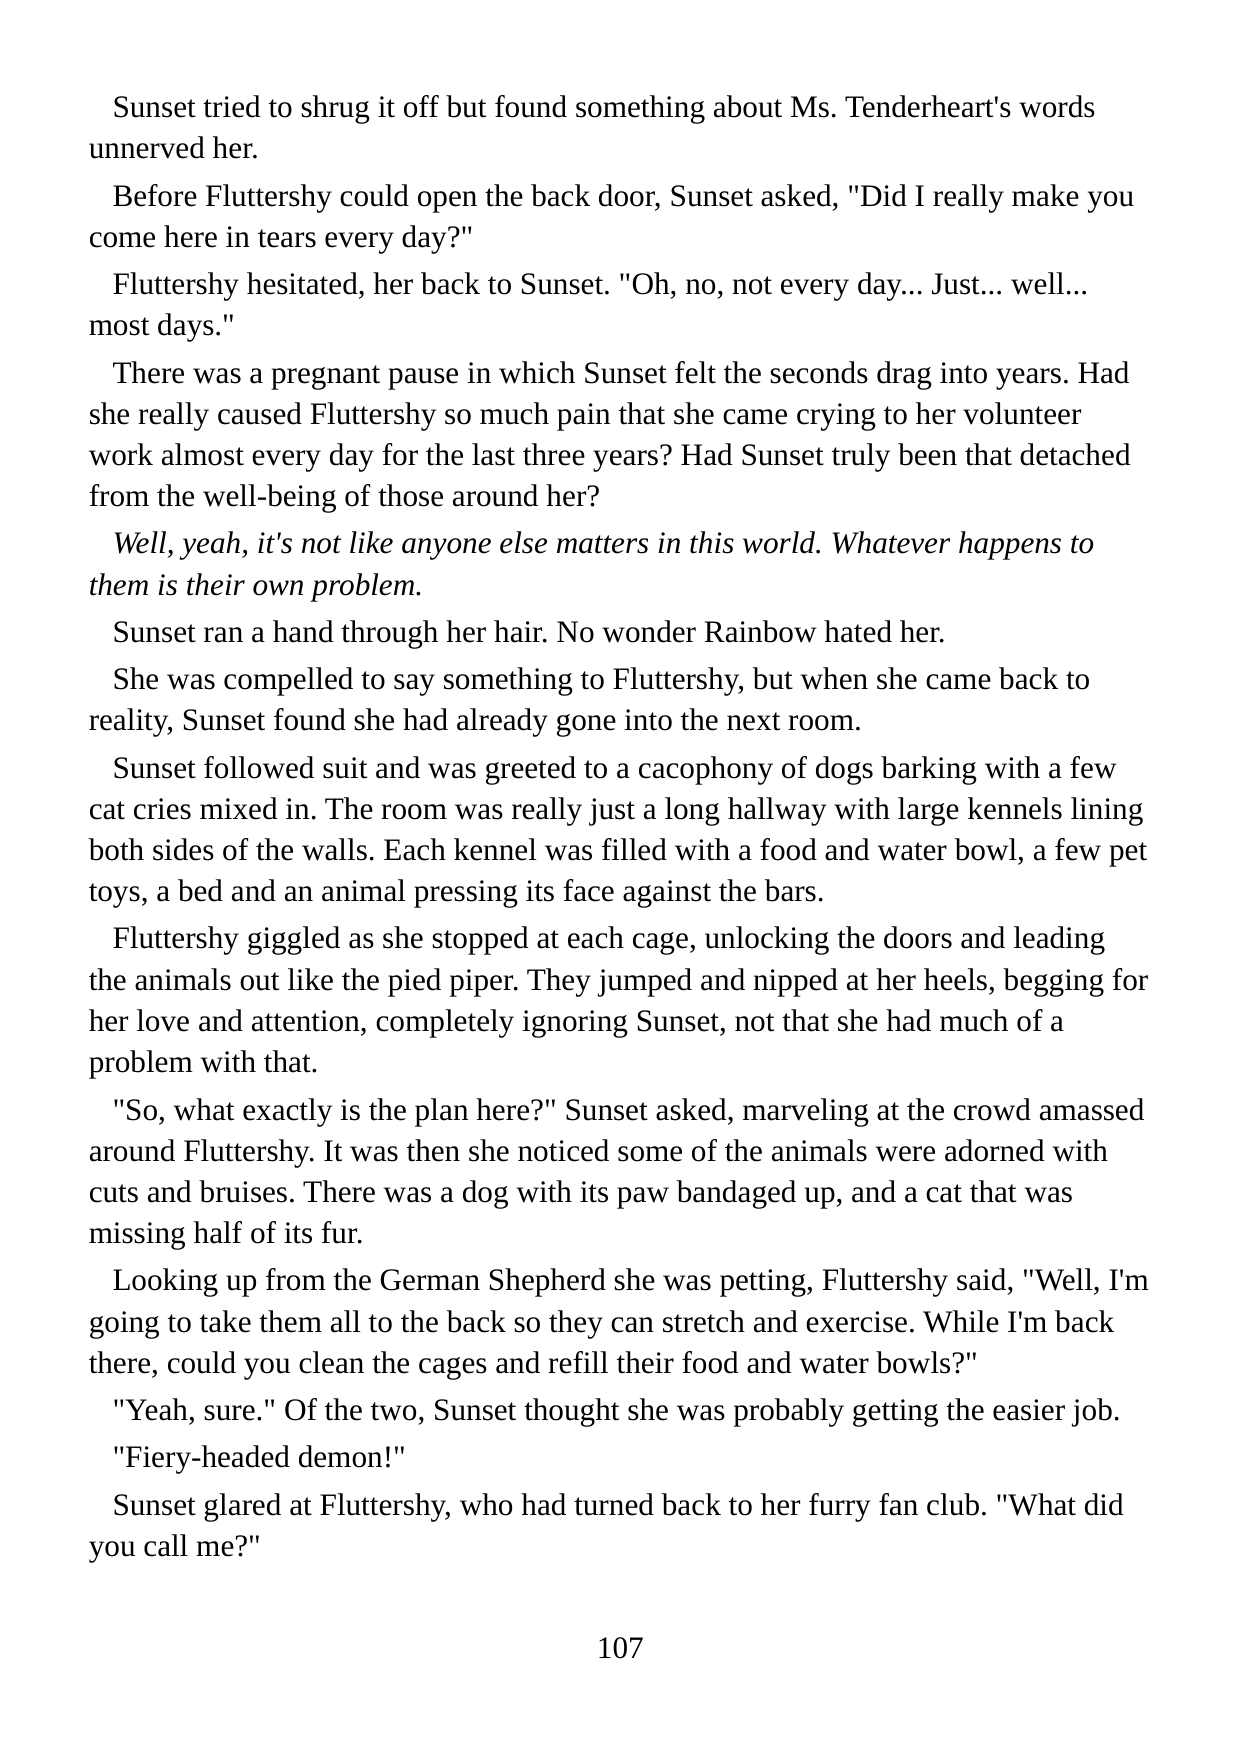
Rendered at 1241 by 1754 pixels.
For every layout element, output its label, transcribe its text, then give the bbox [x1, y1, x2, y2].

text Sunset ran a hand through her hair. No wonder Rainbow hated her. [88, 613, 1152, 649]
text Sunset followed suit and was greeted to a cacophony of dogs barking with a few cat cries mixed in. The room was really just a long hallway with large kennels lining both sides of the walls. Each kennel was filled with a food and water bowl, a few pet toys, a bed and an animal pressing its face against the bars. [88, 749, 1152, 908]
text Sunset glared at Fluttershy, who had turned back to her furry fan club. "What did you call me?" [88, 1486, 1152, 1563]
text "Yeah, sure." Of the two, Sunset thought she was probably getting the easier job. [88, 1391, 1152, 1427]
text Sunset tried to shrug it off but found something about Ms. Tenderheart's words unnerved her. [88, 88, 1152, 166]
text She was compelled to say something to Fluttershy, but when she came back to reality, Sunset found she had already gone into the next room. [88, 660, 1152, 738]
text Fluttershy hesitated, her back to Sunset. "Oh, no, not every day... Just... well... most days." [88, 265, 1152, 343]
text Looking up from the German Shepherd she was petting, Fluttershy said, "Well, I'm going to take them all to the back so they can stretch and exercise. While I'm back there, could you clean the cages and refill their food and water bowls?" [88, 1262, 1152, 1380]
text "So, what exactly is the plan here?" Sunset asked, marveling at the crowd amassed around Fluttershy. It was then she noticed some of the animals were adorned with cuts and bruises. There was a dog with its paw bandaged up, and a cat that was missing half of its fur. [88, 1091, 1152, 1250]
text Well, yeah, it's not like anyone else matters in this world. Whatever happens to them is their own problem. [88, 525, 1152, 602]
text There was a pregnant pause in which Sunset felt the seconds drag into years. Had she really caused Fluttershy so much pain that she came crying to her volunteer work almost every day for the last three years? Had Sunset truly been that detached from the well-being of those around her? [88, 354, 1152, 513]
text Before Fluttershy could open the back door, Sunset asked, "Did I really make you come here in tears every day?" [88, 177, 1152, 254]
text Fluttershy giggled as she stopped at each cage, unlocking the doors and leading the animals out like the pied piper. They jumped and nipped at her heels, begging for her love and attention, completely ignoring Sunset, not that she had much of a problem with that. [88, 920, 1152, 1079]
text "Fiery-headed demon!" [88, 1438, 1152, 1474]
